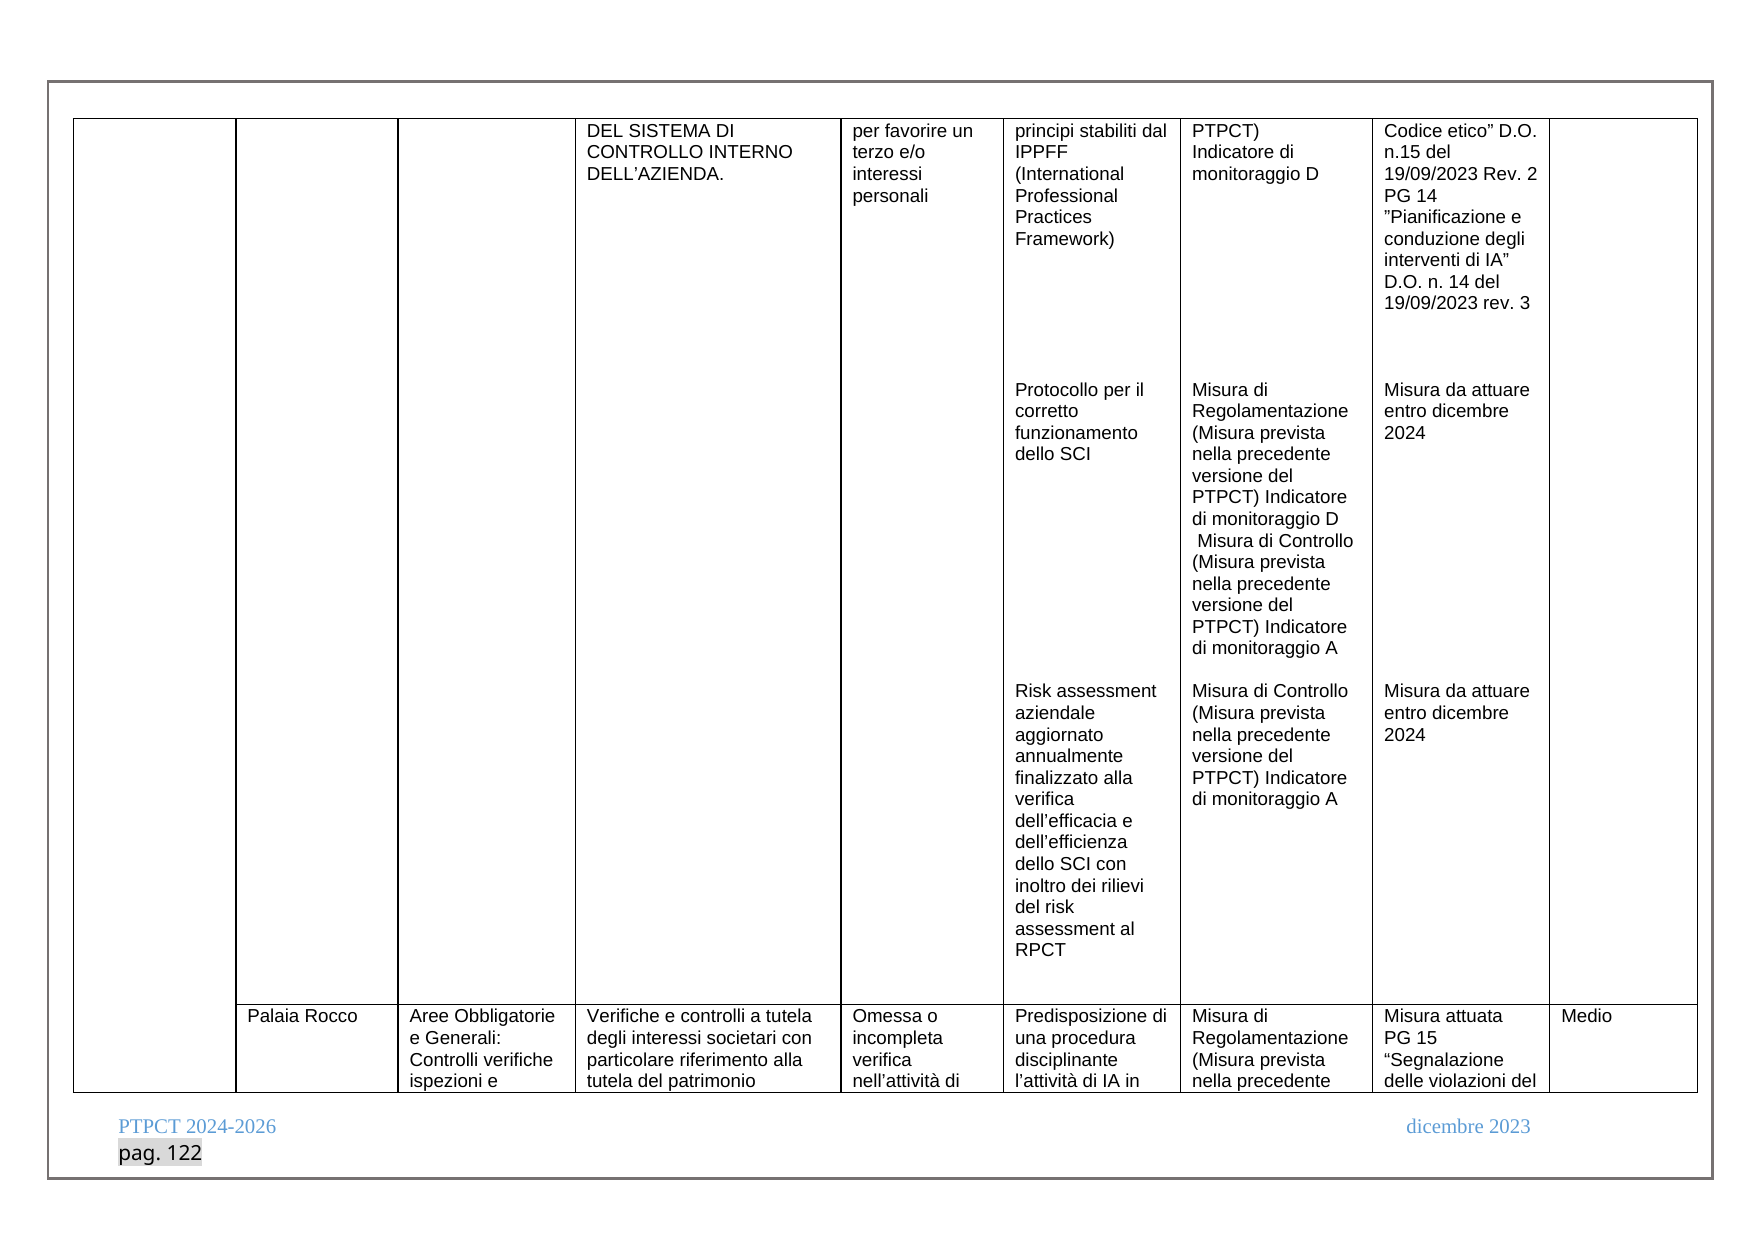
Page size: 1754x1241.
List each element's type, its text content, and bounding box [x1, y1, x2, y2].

table_cell Misura di Regolamentazione (Misura prevista nella precedente [1181, 1005, 1372, 1092]
table_cell Omessa o incompleta verifica nell’attività di [842, 1005, 1003, 1092]
table_cell Medio [1550, 1005, 1697, 1092]
table_cell per favorire un terzo e/o interessi personali [842, 119, 1003, 1004]
table_cell Misura attuata PG 15 “Segnalazione delle violazioni del [1373, 1005, 1549, 1092]
table_cell Verifiche e controlli a tutela degli interessi societari con particolare riferimento alla tutela del patrimonio [576, 1005, 840, 1092]
table_cell DEL SISTEMA DI CONTROLLO INTERNO DELL’AZIENDA. [576, 119, 840, 1004]
table_cell principi stabiliti dal IPPFF (International Professional Practices Framework) Protocollo per il corretto funzionamento dello SCI Risk assessment aziendale aggiornato annualmente finalizzato alla verifica dell’efficacia e dell’efficienza dello SCI con inoltro dei rilievi del risk assessment al RPCT [1004, 119, 1180, 1004]
table_cell [399, 119, 575, 1004]
table_cell Codice etico” D.O. n.15 del 19/09/2023 Rev. 2 PG 14 ”Pianificazione e conduzione degli interventi di IA” D.O. n. 14 del 19/09/2023 rev. 3 Misura da attuare entro dicembre 2024 Misura da attuare entro dicembre 2024 [1373, 119, 1549, 1004]
table_cell Palaia Rocco [237, 1005, 397, 1092]
table_cell PTPCT) Indicatore di monitoraggio D Misura di Regolamentazione (Misura prevista nella precedente versione del PTPCT) Indicatore di monitoraggio D Misura di Controllo (Misura prevista nella precedente versione del PTPCT) Indicatore di monitoraggio A Misura di Controllo (Misura prevista nella precedente versione del PTPCT) Indicatore di monitoraggio A [1181, 119, 1372, 1004]
table_cell Aree Obbligatorie e Generali: Controlli verifiche ispezioni e [399, 1005, 575, 1092]
table_cell [1550, 119, 1697, 1004]
table_cell [74, 119, 235, 1092]
table_cell Predisposizione di una procedura disciplinante l’attività di IA in [1004, 1005, 1180, 1092]
table_cell [237, 119, 397, 1004]
